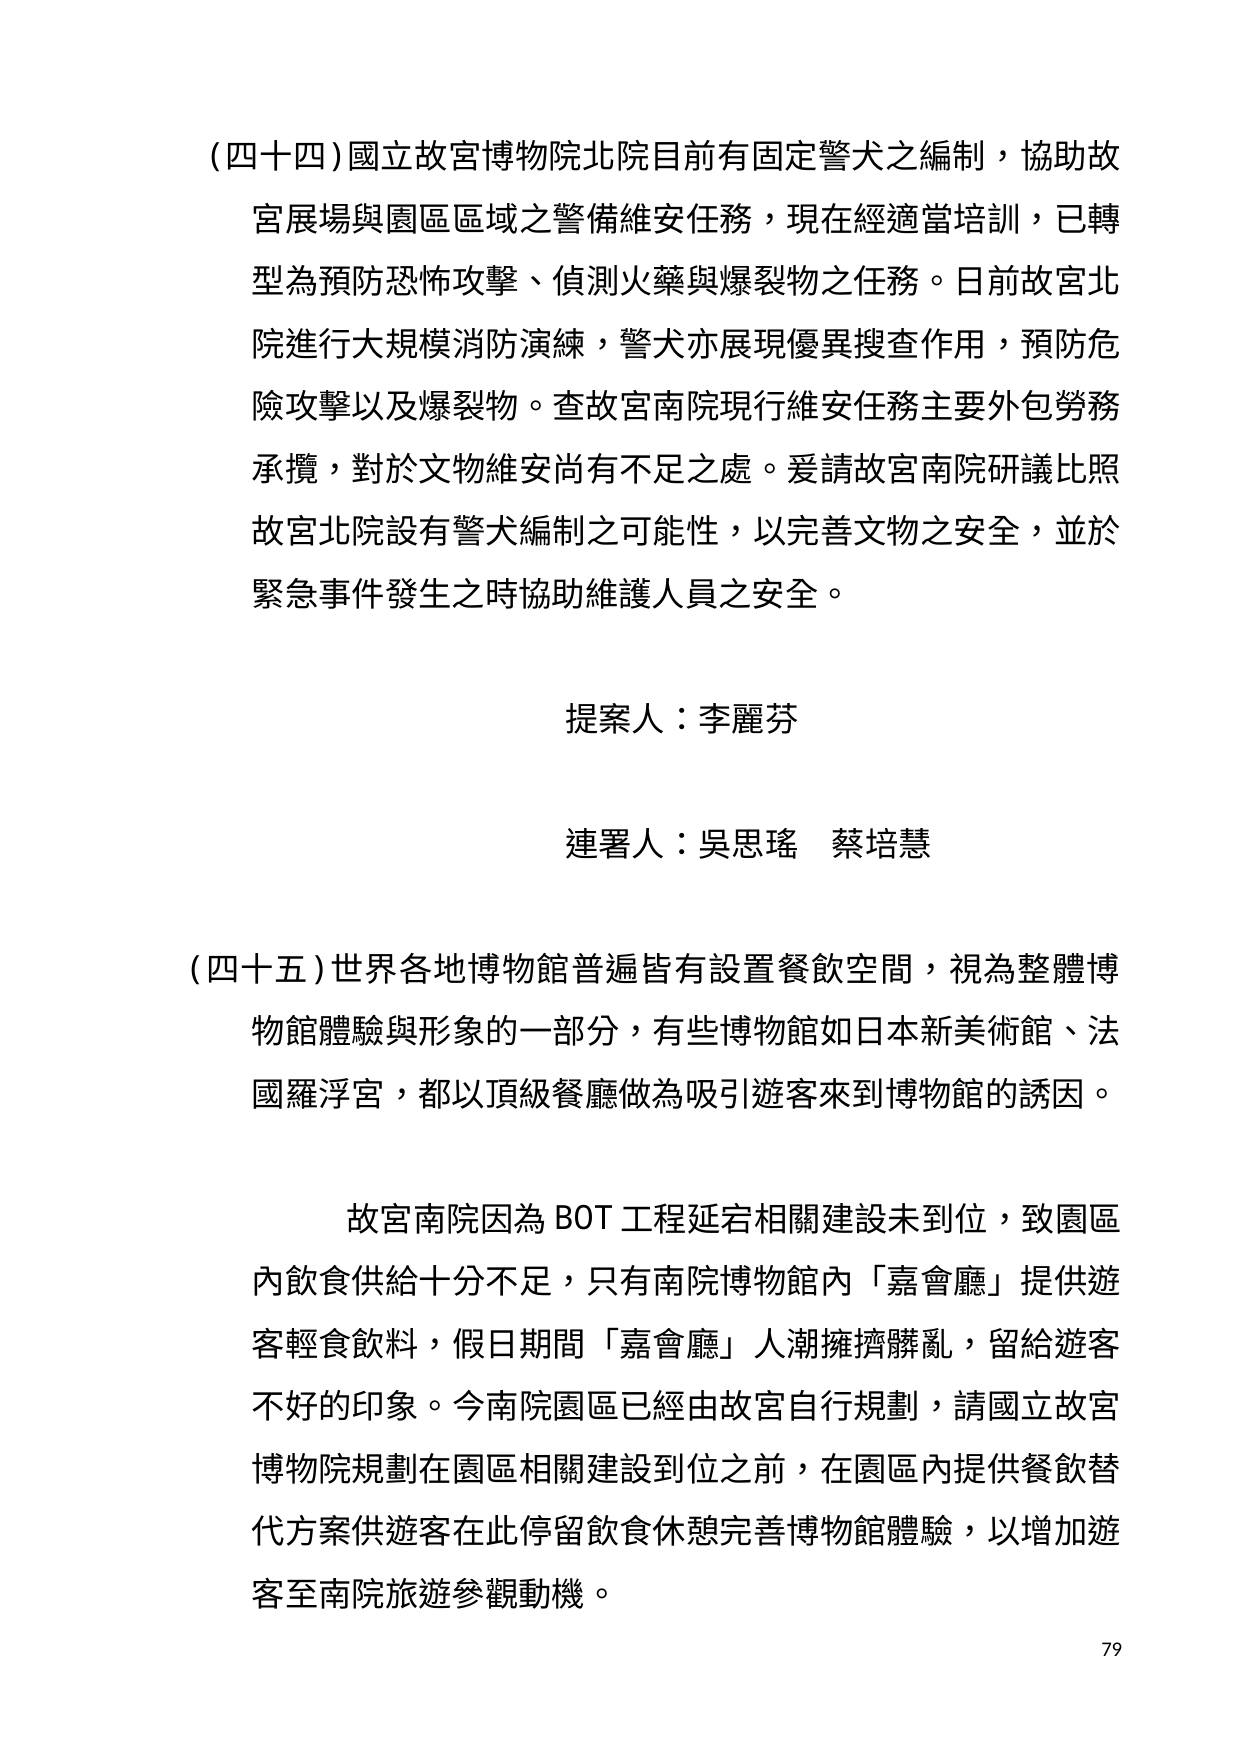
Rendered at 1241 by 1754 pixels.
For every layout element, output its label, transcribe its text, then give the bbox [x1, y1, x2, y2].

text (四十五)世界各地博物館普遍皆有設置餐飲空間，視為整體博物館體驗與形象的一部分，有些博物館如日本新美術館、法國羅浮宮，都以頂級餐廳做為吸引遊客來到博物館的誘因。 [185, 925, 1122, 1112]
text 故宮南院因為BOT工程延宕相關建設未到位，致園區內飲食供給十分不足，只有南院博物館內「嘉會廳」提供遊客輕食飲料，假日期間「嘉會廳」人潮擁擠髒亂，留給遊客不好的印象。今南院園區已經由故宮自行規劃，請國立故宮博物院規劃在園區相關建設到位之前，在園區內提供餐飲替代方案供遊客在此停留飲食休憩完善博物館體驗，以增加遊客至南院旅遊參觀動機。 [185, 1175, 1122, 1612]
text (四十四)國立故宮博物院北院目前有固定警犬之編制，協助故宮展場與園區區域之警備維安任務，現在經適當培訓，已轉型為預防恐怖攻擊、偵測火藥與爆裂物之任務。日前故宮北院進行大規模消防演練，警犬亦展現優異搜查作用，預防危險攻擊以及爆裂物。查故宮南院現行維安任務主要外包勞務承攬，對於文物維安尚有不足之處。爰請故宮南院研議比照故宮北院設有警犬編制之可能性，以完善文物之安全，並於緊急事件發生之時協助維護人員之安全。 [185, 112, 1122, 612]
text 提案人：李麗芬 [185, 675, 1122, 737]
text 連署人：吳思瑤 蔡培慧 [185, 800, 1122, 862]
